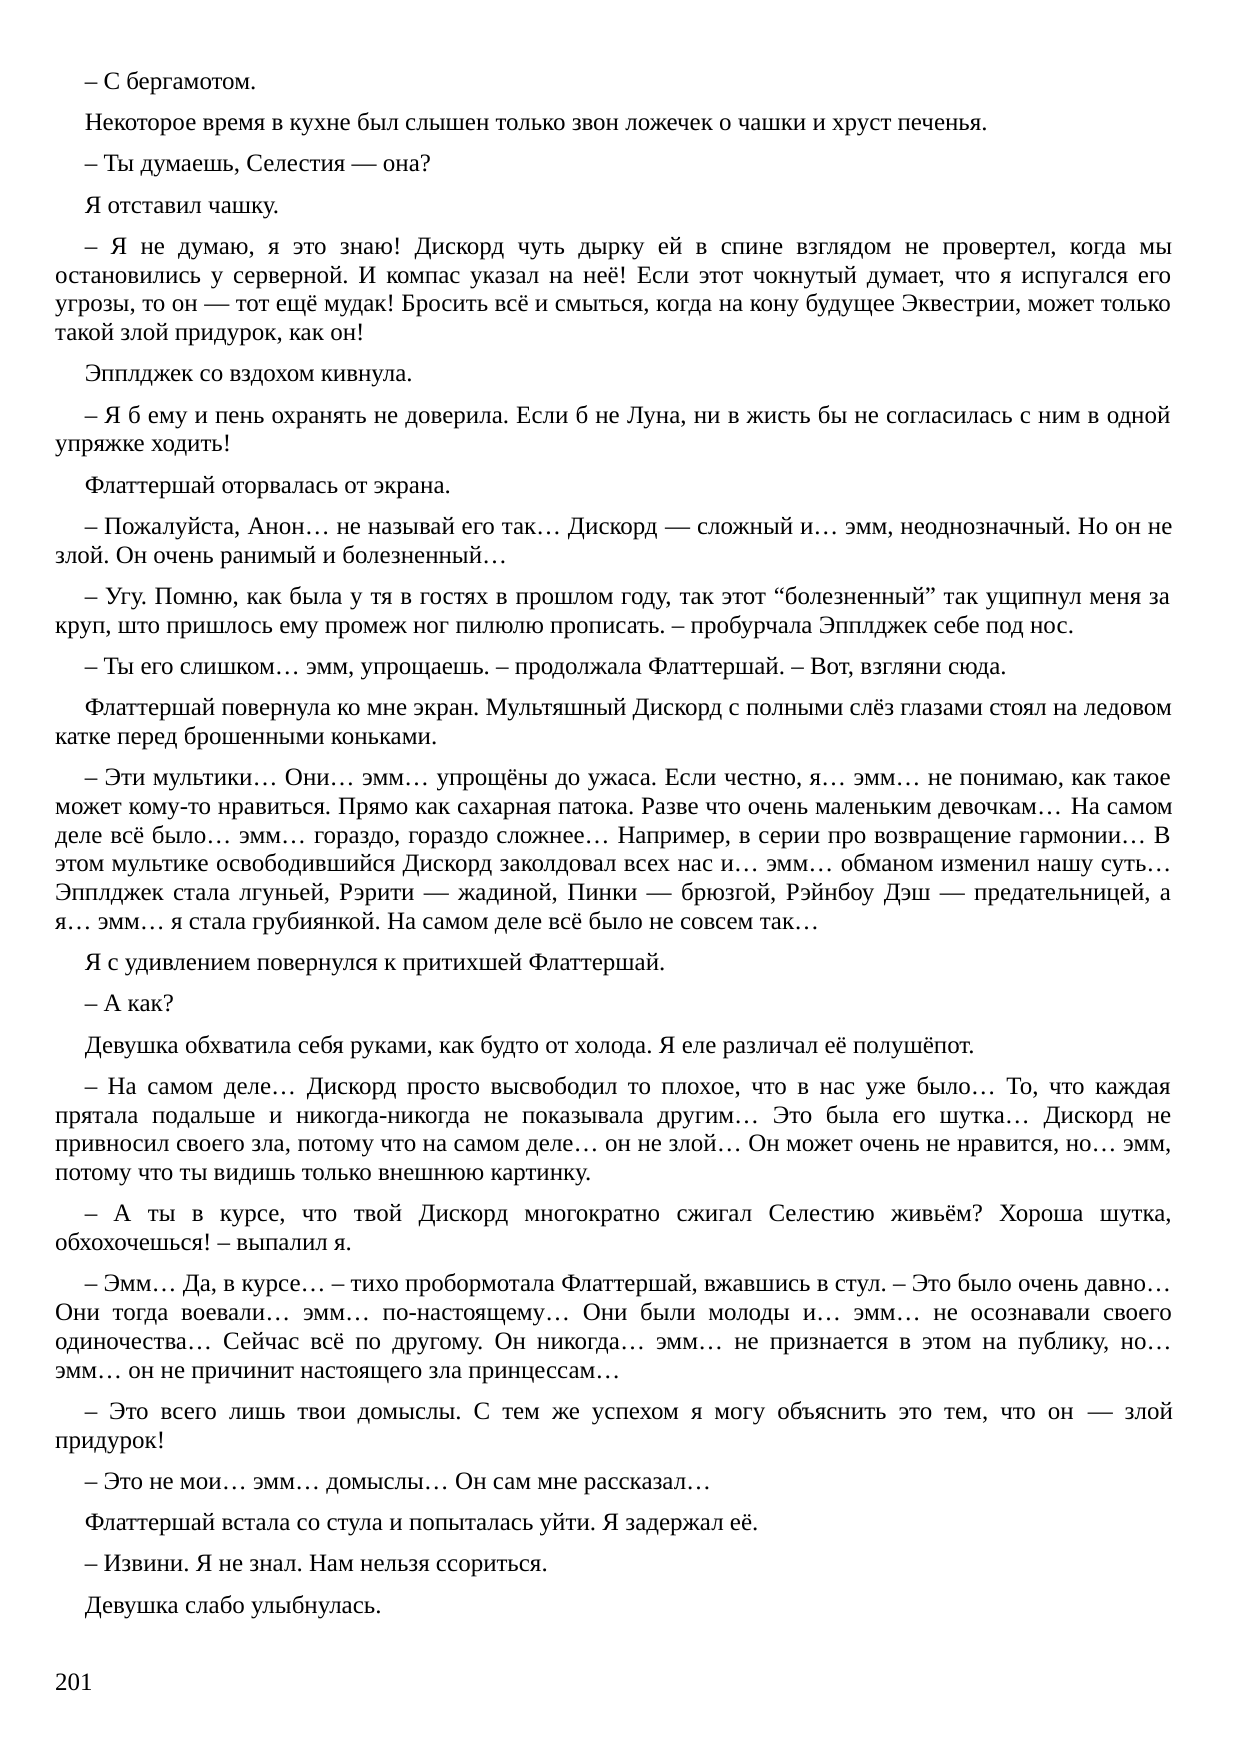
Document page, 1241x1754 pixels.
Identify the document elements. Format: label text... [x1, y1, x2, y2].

text – Извини. Я не знал. Нам нельзя ссориться. [55, 1548, 1173, 1577]
text – Угу. Помню, как была у тя в гостях в прошлом году, так этот “болезненный” так ущипнул меня за круп, што пришлось ему промеж ног пилюлю прописать. – пробурчала Эпплджек себе под нос. [55, 581, 1173, 638]
text – Пожалуйста, Анон… не называй его так… Дискорд — сложный и… эмм, неоднозначный. Но он не злой. Он очень ранимый и болезненный… [55, 511, 1173, 568]
text Я с удивлением повернулся к притихшей Флаттершай. [55, 947, 1173, 976]
text Флаттершай оторвалась от экрана. [55, 470, 1173, 498]
text Флаттершай встала со стула и попыталась уйти. Я задержал её. [55, 1507, 1173, 1536]
text – На самом деле… Дискорд просто высвободил то плохое, что в нас уже было… То, что каждая прятала подальше и никогда-никогда не показывала другим… Это была его шутка… Дискорд не привносил своего зла, потому что на самом деле… он не злой… Он может очень не нравится, но… эмм, потому что ты видишь только внешнюю картинку. [55, 1071, 1173, 1186]
text – А ты в курсе, что твой Дискорд многократно сжигал Селестию живьём? Хороша шутка, обхохочешься! – выпалил я. [55, 1198, 1173, 1256]
text – Ты его слишком… эмм, упрощаешь. – продолжала Флаттершай. – Вот, взгляни сюда. [55, 651, 1173, 680]
text – Это всего лишь твои домыслы. С тем же успехом я могу объяснить это тем, что он — злой придурок! [55, 1396, 1173, 1453]
text – Ты думаешь, Селестия — она? [55, 148, 1173, 177]
text – А как? [55, 988, 1173, 1017]
text Девушка обхватила себя руками, как будто от холода. Я еле различал её полушёпот. [55, 1030, 1173, 1058]
text – Это не мои… эмм… домыслы… Он сам мне рассказал… [55, 1466, 1173, 1495]
text Эпплджек со вздохом кивнула. [55, 358, 1173, 387]
text – Я не думаю, я это знаю! Дискорд чуть дырку ей в спине взглядом не провертел, когда мы остановились у серверной. И компас указал на неё! Если этот чокнутый думает, что я испугался его угрозы, то он — тот ещё мудак! Бросить всё и смыться, когда на кону будущее Эквестрии, может только такой злой придурок, как он! [55, 231, 1173, 346]
text – С бергамотом. [55, 66, 1173, 95]
text Флаттершай повернула ко мне экран. Мультяшный Дискорд с полными слёз глазами стоял на ледовом катке перед брошенными коньками. [55, 692, 1173, 750]
text – Эмм… Да, в курсе… – тихо пробормотала Флаттершай, вжавшись в стул. – Это было очень давно… Они тогда воевали… эмм… по-настоящему… Они были молоды и… эмм… не осознавали своего одиночества… Сейчас всё по другому. Он никогда… эмм… не признается в этом на публику, но… эмм… он не причинит настоящего зла принцессам… [55, 1268, 1173, 1383]
text – Эти мультики… Они… эмм… упрощёны до ужаса. Если честно, я… эмм… не понимаю, как такое может кому-то нравиться. Прямо как сахарная патока. Разве что очень маленьким девочкам… На самом деле всё было… эмм… гораздо, гораздо сложнее… Например, в серии про возвращение гармонии… В этом мультике освободившийся Дискорд заколдовал всех нас и… эмм… обманом изменил нашу суть… Эпплджек стала лгуньей, Рэрити — жадиной, Пинки — брюзгой, Рэйнбоу Дэш — предательницей, а я… эмм… я стала грубиянкой. На самом деле всё было не совсем так… [55, 762, 1173, 935]
text Девушка слабо улыбнулась. [55, 1590, 1173, 1618]
text Некоторое время в кухне был слышен только звон ложечек о чашки и хруст печенья. [55, 107, 1173, 136]
text – Я б ему и пень охранять не доверила. Если б не Луна, ни в жисть бы не согласилась с ним в одной упряжке ходить! [55, 400, 1173, 457]
text Я отставил чашку. [55, 190, 1173, 218]
